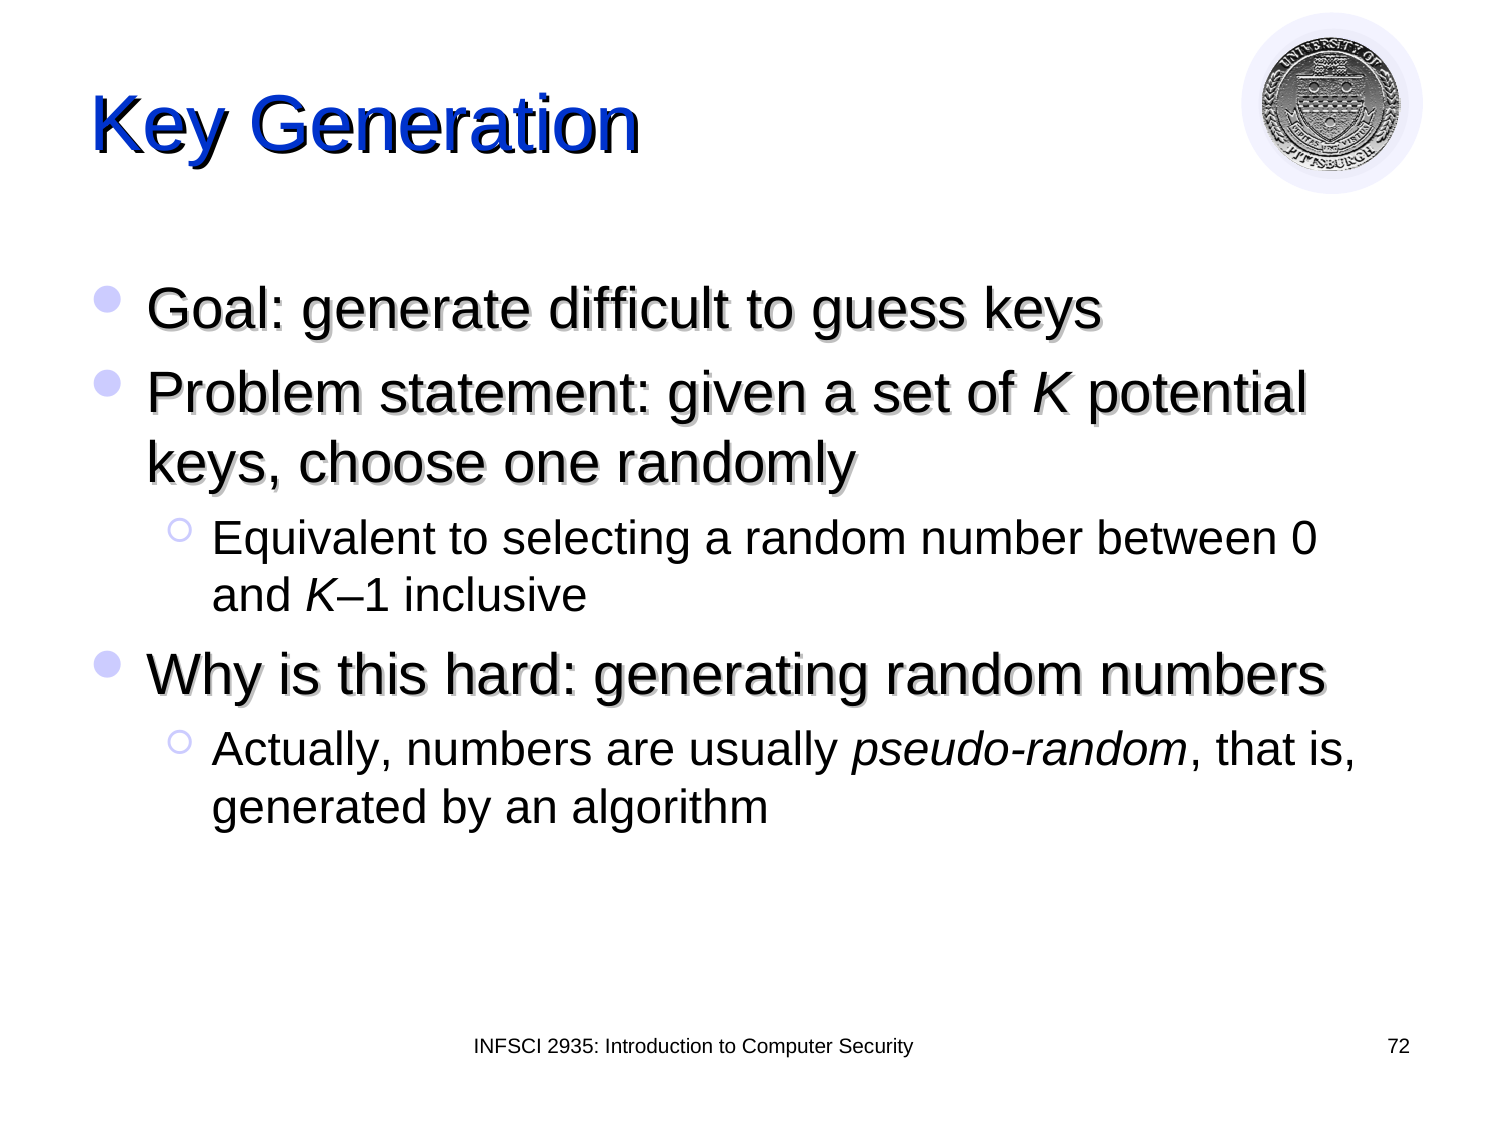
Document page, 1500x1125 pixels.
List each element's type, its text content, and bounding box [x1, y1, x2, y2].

title Key Generation [75, 24, 1426, 213]
list Goal: generate difficult to guess keys Problem statement: given a set of K potential keys, choose one randomly Equivalent to selecting a random number between 0 and K–1 inclusive Why is this hard: generating random numbers Actually, numbers are usually pseudo-random, that is, generated by an algorithm [75, 262, 1426, 1006]
